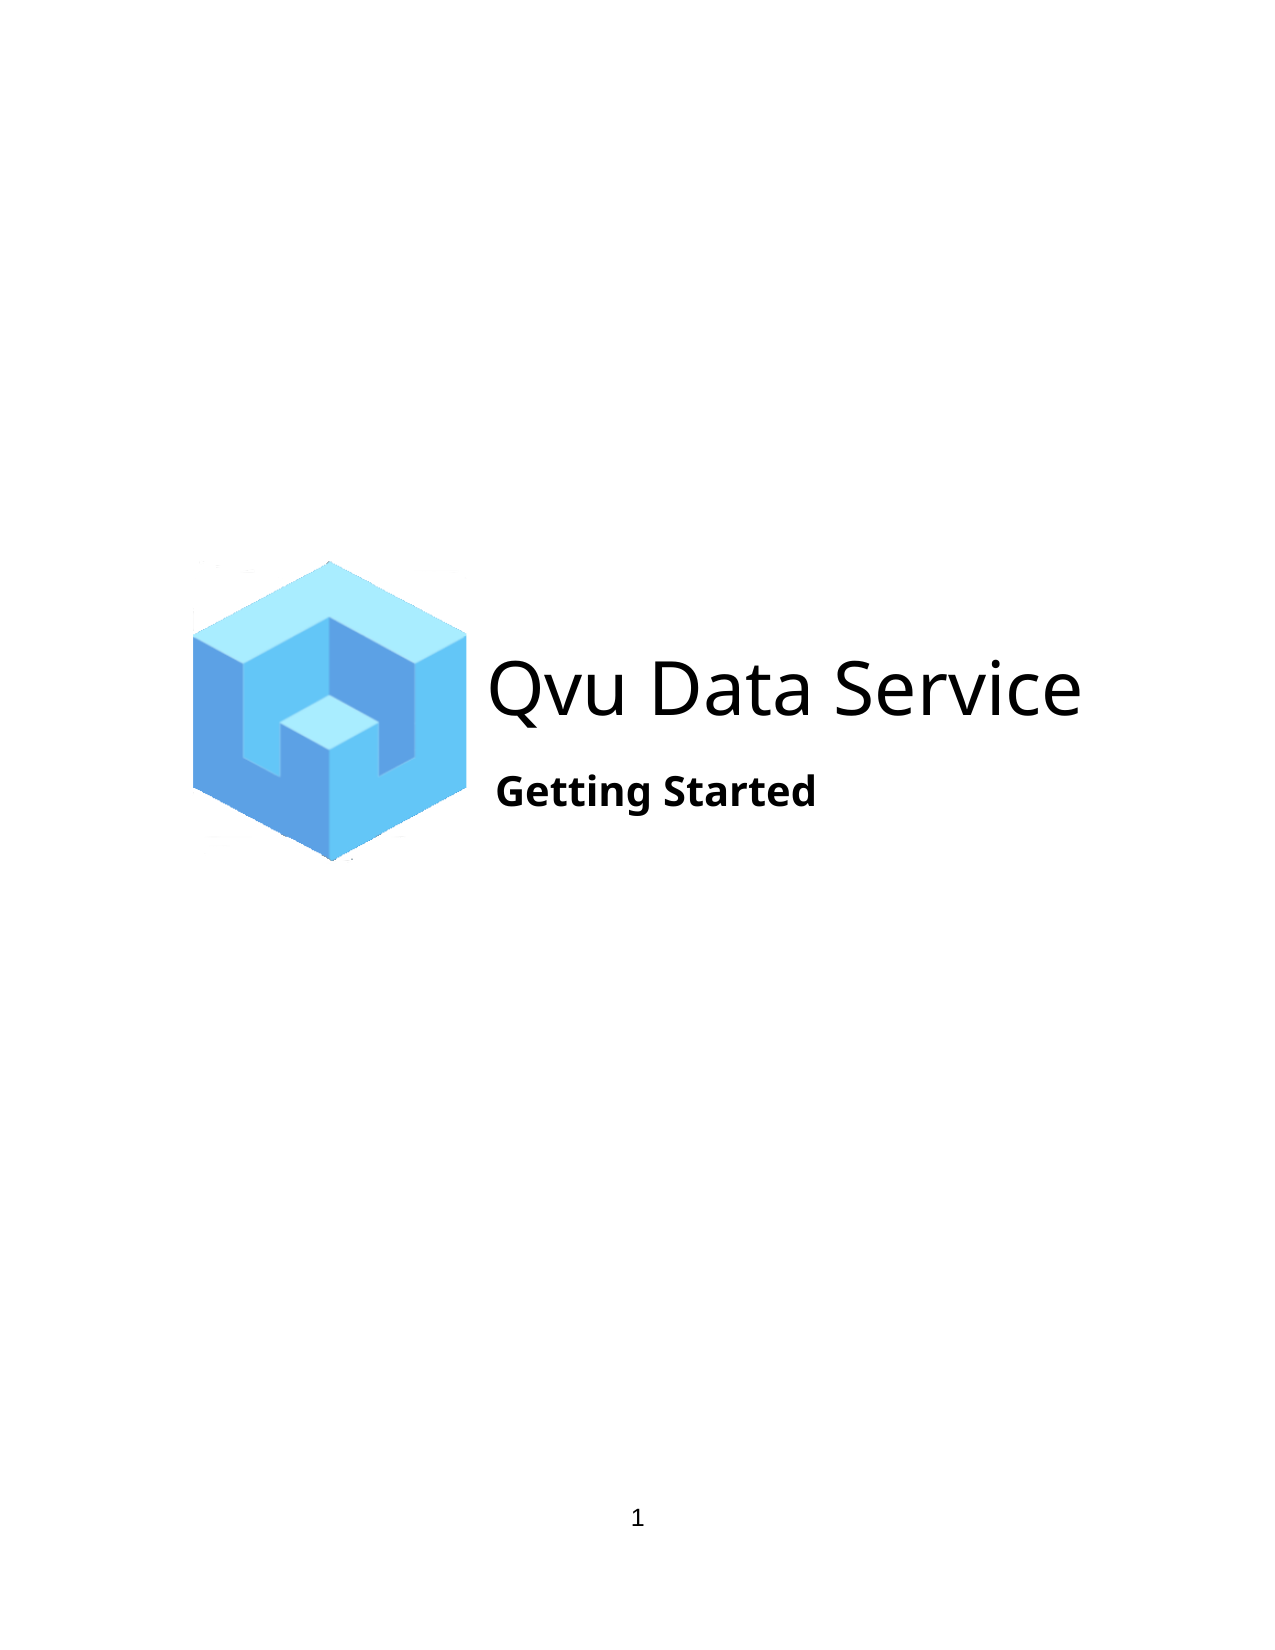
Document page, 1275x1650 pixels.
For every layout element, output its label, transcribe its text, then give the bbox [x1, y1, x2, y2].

title [118, 635, 192, 737]
title Qvu Data Service [467, 635, 1157, 737]
subtitle Getting Started [467, 762, 1157, 819]
picture [192, 553, 467, 865]
subtitle [118, 762, 192, 819]
